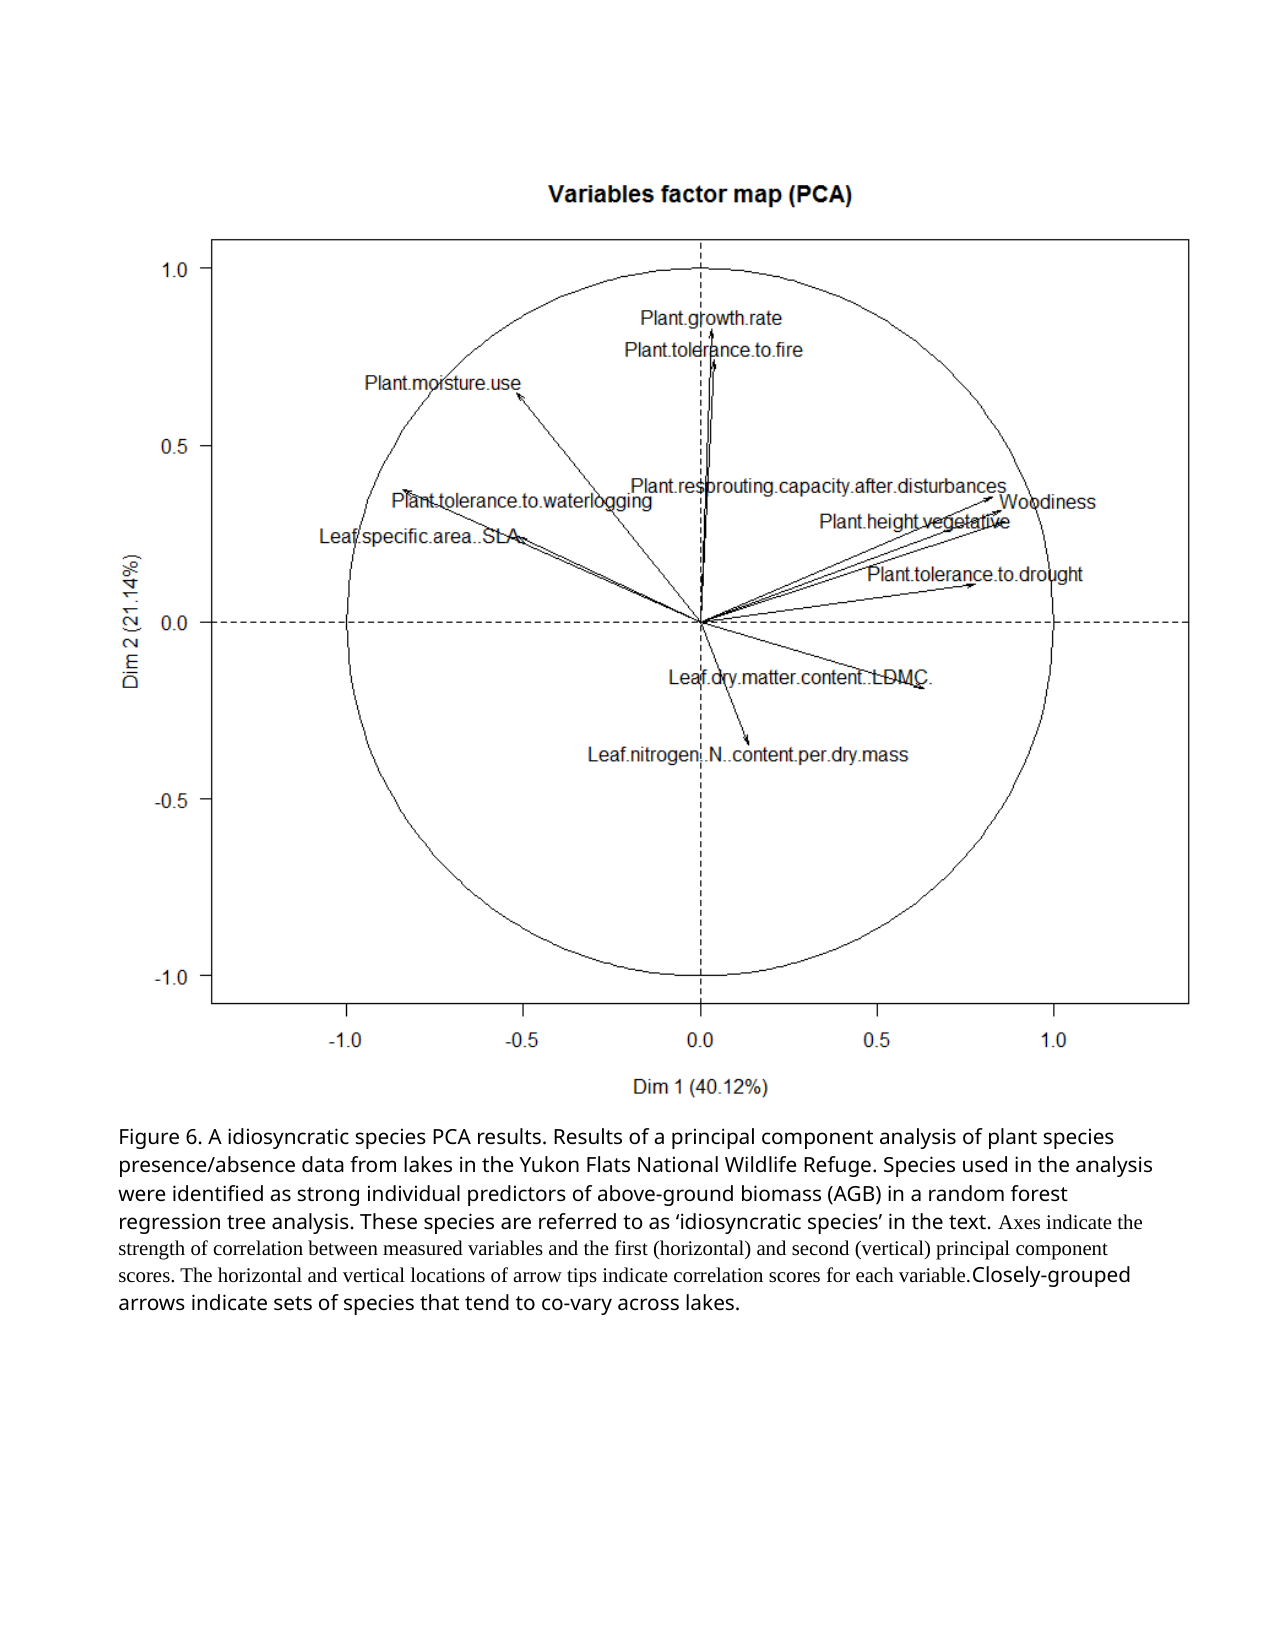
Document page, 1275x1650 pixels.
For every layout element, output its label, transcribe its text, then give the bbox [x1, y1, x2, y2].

text Figure 6. A idiosyncratic species PCA results. Results of a principal component analysis of plant species presence/absence data from lakes in the Yukon Flats National Wildlife Refuge. Species used in the analysis were identified as strong individual predictors of above-ground biomass (AGB) in a random forest regression tree analysis. These species are referred to as ‘idiosyncratic species’ in the text. Axes indicate the strength of correlation between measured variables and the first (horizontal) and second (vertical) principal component scores. The horizontal and vertical locations of arrow tips indicate correlation scores for each variable.Closely-grouped arrows indicate sets of species that tend to co-vary across lakes. [118, 1122, 1157, 1317]
picture [118, 146, 1236, 1122]
